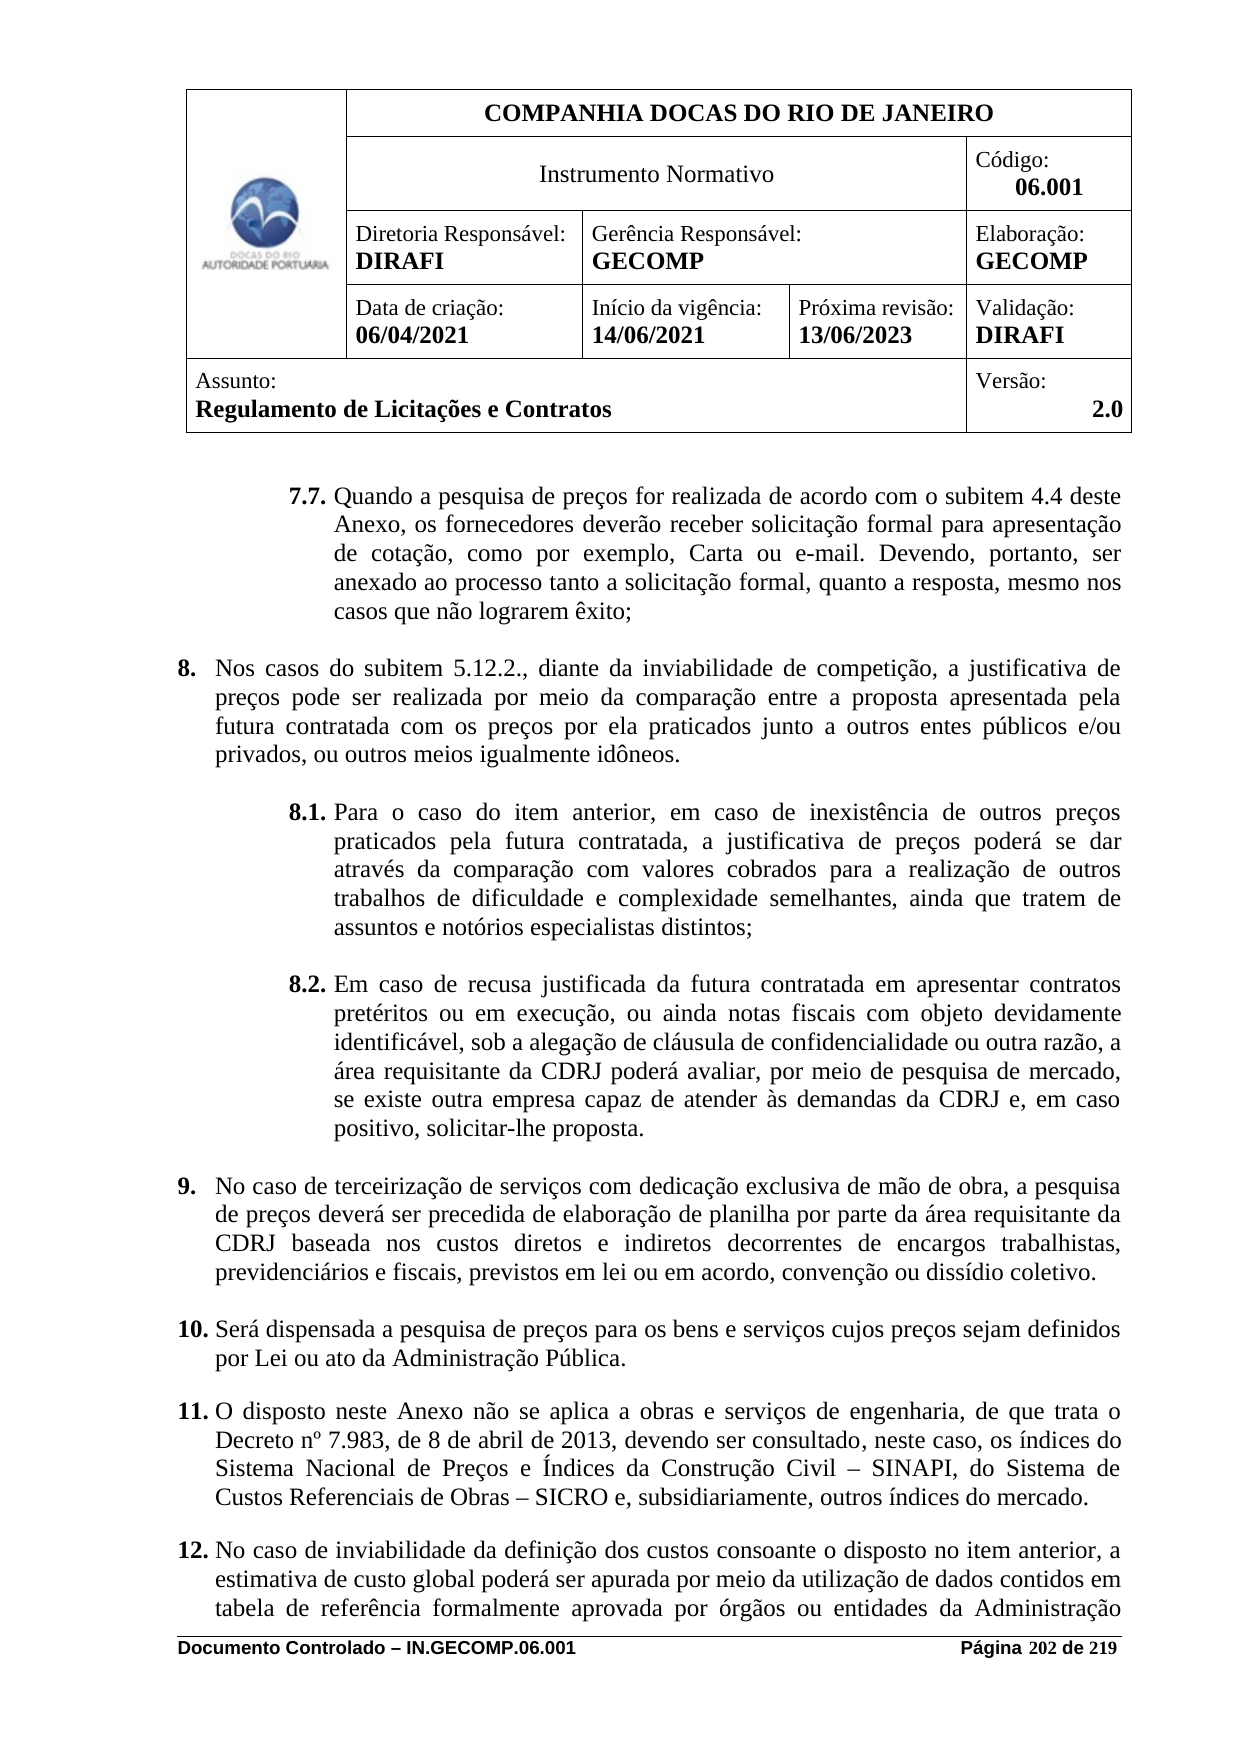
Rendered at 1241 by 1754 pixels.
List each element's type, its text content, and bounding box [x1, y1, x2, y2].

list No caso de terceirização de serviços com dedicação exclusiva de mão de obra, a pesquisa de preços deverá ser precedida de elaboração de planilha por parte da área requisitante da CDRJ baseada nos custos diretos e indiretos decorrentes de encargos trabalhistas, previdenciários e fiscais, previstos em lei ou em acordo, convenção ou dissídio coletivo. [177, 1171, 1122, 1286]
list No caso de inviabilidade da definição dos custos consoante o disposto no item anterior, a estimativa de custo global poderá ser apurada por meio da utilização de dados contidos em tabela de referência formalmente aprovada por órgãos ou entidades da Administração [177, 1535, 1122, 1621]
list Quando a pesquisa de preços for realizada de acordo com o subitem 4.4 deste Anexo, os fornecedores deverão receber solicitação formal para apresentação de cotação, como por exemplo, Carta ou e-mail. Devendo, portanto, ser anexado ao processo tanto a solicitação formal, quanto a resposta, mesmo nos casos que não lograrem êxito; [288, 481, 1122, 624]
list Será dispensada a pesquisa de preços para os bens e serviços cujos preços sejam definidos por Lei ou ato da Administração Pública. [177, 1314, 1122, 1372]
list Em caso de recusa justificada da futura contratada em apresentar contratos pretéritos ou em execução, ou ainda notas fiscais com objeto devidamente identificável, sob a alegação de cláusula de confidencialidade ou outra razão, a área requisitante da CDRJ poderá avaliar, por meio de pesquisa de mercado, se existe outra empresa capaz de atender às demandas da CDRJ e, em caso positivo, solicitar-lhe proposta. [288, 969, 1122, 1142]
list Para o caso do item anterior, em caso de inexistência de outros preços praticados pela futura contratada, a justificativa de preços poderá se dar através da comparação com valores cobrados para a realização de outros trabalhos de dificuldade e complexidade semelhantes, ainda que tratem de assuntos e notórios especialistas distintos; [288, 797, 1122, 941]
list Nos casos do subitem 5.12.2., diante da inviabilidade de competição, a justificativa de preços pode ser realizada por meio da comparação entre a proposta apresentada pela futura contratada com os preços por ela praticados junto a outros entes públicos e/ou privados, ou outros meios igualmente idôneos. [177, 653, 1122, 768]
list O disposto neste Anexo não se aplica a obras e serviços de engenharia, de que trata o Decreto nº 7.983, de 8 de abril de 2013, devendo ser consultado, neste caso, os índices do Sistema Nacional de Preços e Índices da Construção Civil – SINAPI, do Sistema de Custos Referenciais de Obras – SICRO e, subsidiariamente, outros índices do mercado. [177, 1396, 1122, 1511]
